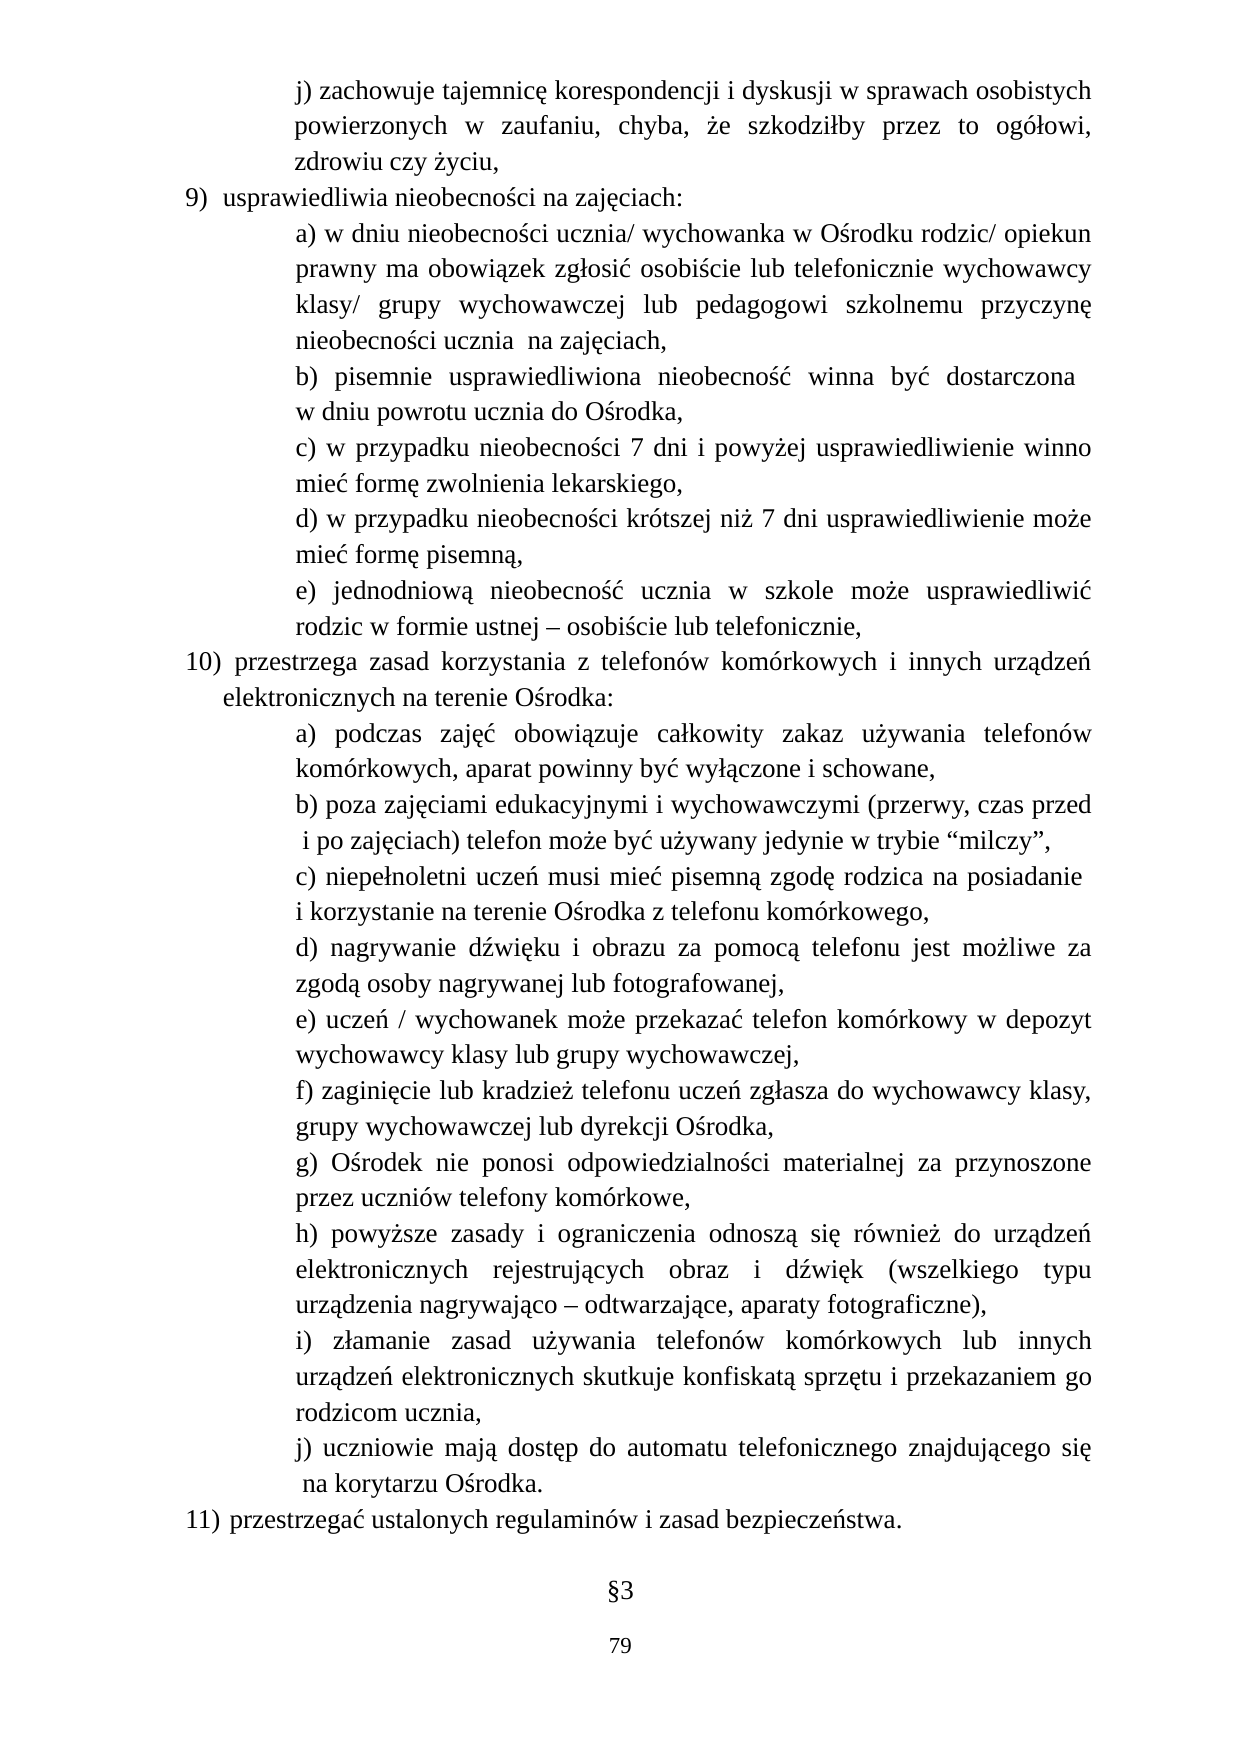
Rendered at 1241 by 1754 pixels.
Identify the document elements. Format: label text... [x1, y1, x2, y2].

text a) w dniu nieobecności ucznia/ wychowanka w Ośrodku rodzic/ opiekun prawny ma obowiązek zgłosić osobiście lub telefonicznie wychowawcy klasy/ grupy wychowawczej lub pedagogowi szkolnemu przyczynę nieobecności ucznia na zajęciach, [295, 217, 1092, 355]
text d) nagrywanie dźwięku i obrazu za pomocą telefonu jest możliwe za zgodą osoby nagrywanej lub fotografowanej, [295, 931, 1092, 998]
text d) w przypadku nieobecności krótszej niż 7 dni usprawiedliwienie może mieć formę pisemną, [295, 502, 1092, 569]
text c) niepełnoletni uczeń musi mieć pisemną zgodę rodzica na posiadanie i korzystanie na terenie Ośrodka z telefonu komórkowego, [295, 860, 1092, 927]
text g) Ośrodek nie ponosi odpowiedzialności materialnej za przynoszone przez uczniów telefony komórkowe, [295, 1146, 1092, 1212]
text c) w przypadku nieobecności 7 dni i powyżej usprawiedliwienie winno mieć formę zwolnienia lekarskiego, [295, 431, 1092, 498]
text j) uczniowie mają dostęp do automatu telefonicznego znajdującego się na korytarzu Ośrodka. [295, 1431, 1092, 1498]
text j) zachowuje tajemnicę korespondencji i dyskusji w sprawach osobistych powierzonych w zaufaniu, chyba, że szkodziłby przez to ogółowi, zdrowiu czy życiu, [294, 74, 1092, 176]
text f) zaginięcie lub kradzież telefonu uczeń zgłasza do wychowawcy klasy, grupy wychowawczej lub dyrekcji Ośrodka, [295, 1074, 1092, 1141]
text b) poza zajęciami edukacyjnymi i wychowawczymi (przerwy, czas przed i po zajęciach) telefon może być używany jedynie w trybie “milczy”, [295, 788, 1092, 855]
text e) uczeń / wychowanek może przekazać telefon komórkowy w depozyt wychowawcy klasy lub grupy wychowawczej, [295, 1003, 1092, 1069]
text b) pisemnie usprawiedliwiona nieobecność winna być dostarczona w dniu powrotu ucznia do Ośrodka, [295, 359, 1092, 426]
text e) jednodniową nieobecność ucznia w szkole może usprawiedliwić rodzic w formie ustnej – osobiście lub telefonicznie, [295, 574, 1092, 641]
list usprawiedliwia nieobecności na zajęciach: [185, 181, 1092, 212]
text a) podczas zajęć obowiązuje całkowity zakaz używania telefonów komórkowych, aparat powinny być wyłączone i schowane, [295, 717, 1092, 784]
list przestrzegać ustalonych regulaminów i zasad bezpieczeństwa. [185, 1503, 1092, 1534]
list przestrzega zasad korzystania z telefonów komórkowych i innych urządzeń elektronicznych na terenie Ośrodka: [185, 645, 1092, 712]
text §3 [148, 1574, 1092, 1606]
text i) złamanie zasad używania telefonów komórkowych lub innych urządzeń elektronicznych skutkuje konfiskatą sprzętu i przekazaniem go rodzicom ucznia, [295, 1324, 1092, 1427]
text h) powyższe zasady i ograniczenia odnoszą się również do urządzeń elektronicznych rejestrujących obraz i dźwięk (wszelkiego typu urządzenia nagrywająco – odtwarzające, aparaty fotograficzne), [295, 1217, 1092, 1320]
